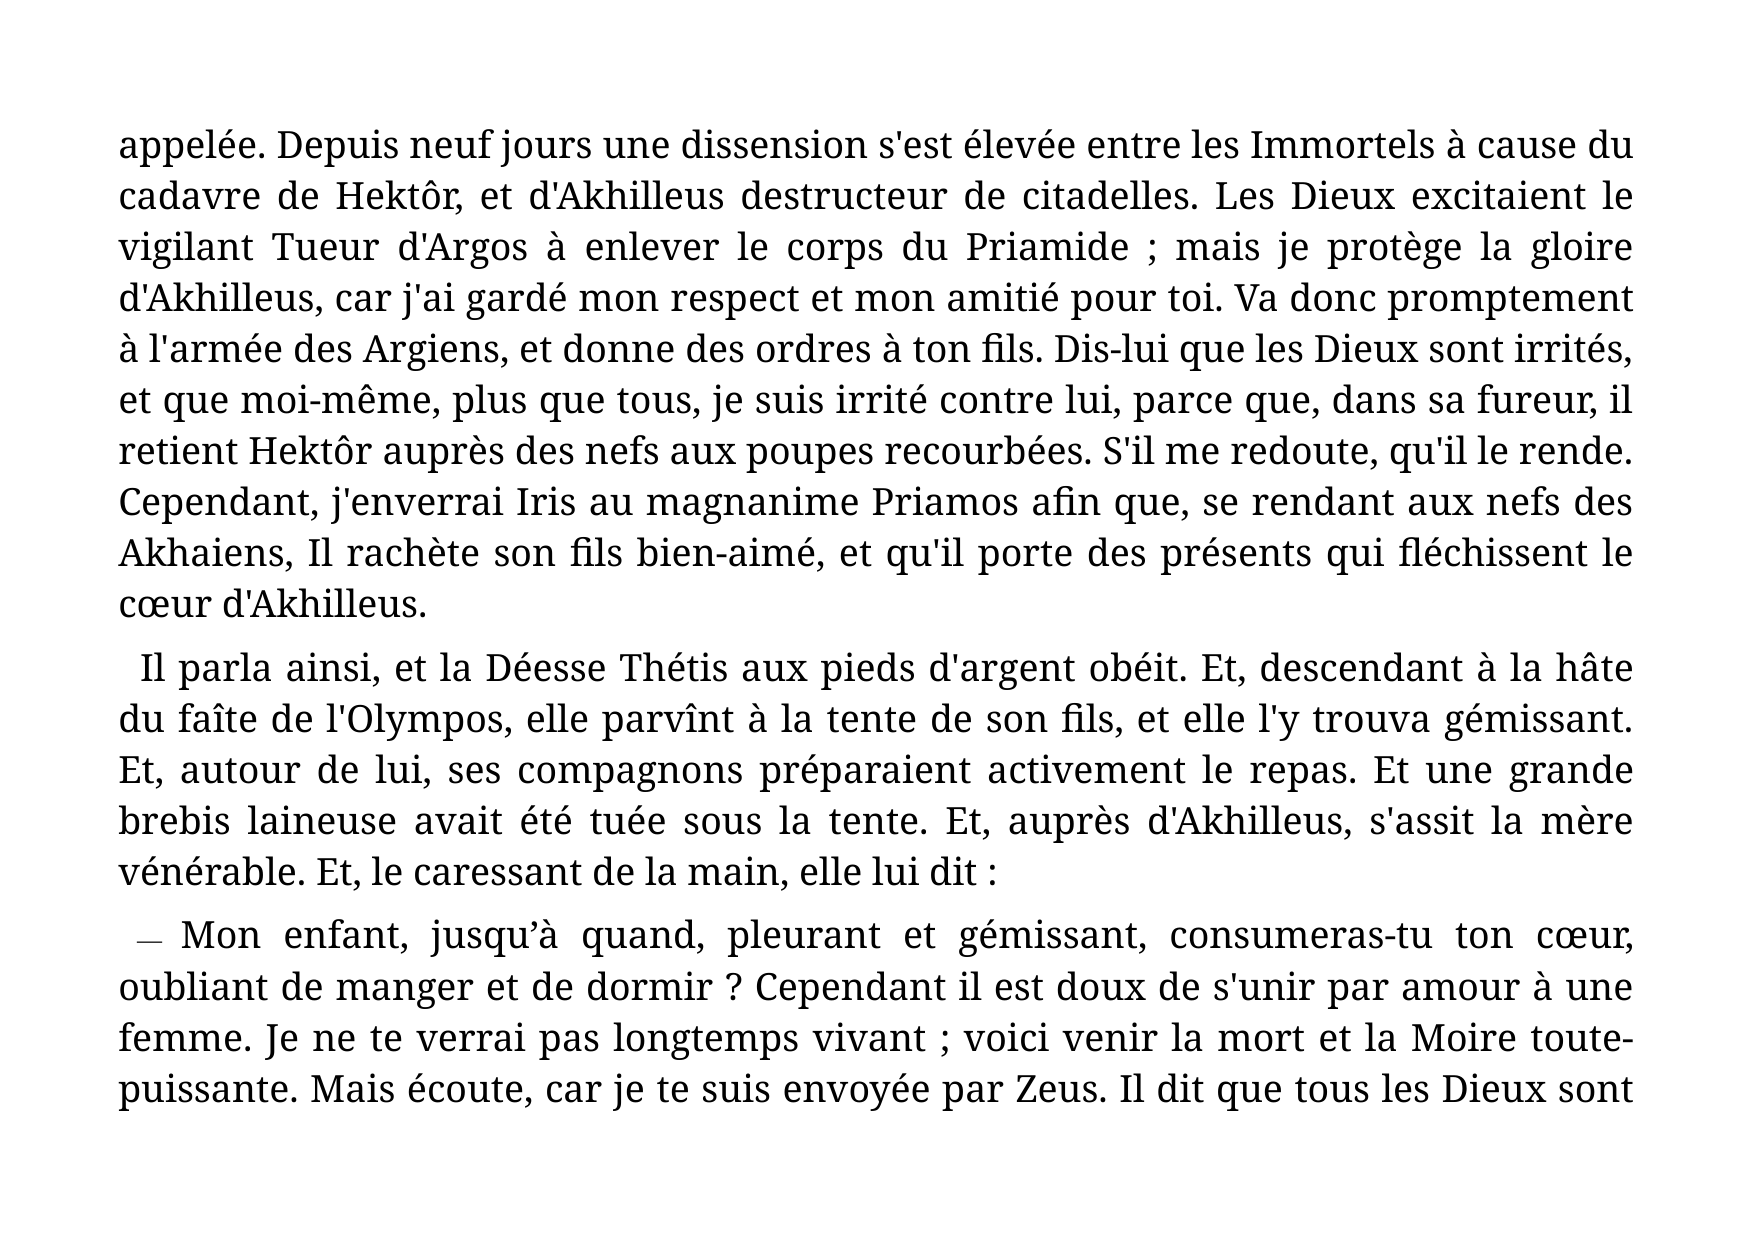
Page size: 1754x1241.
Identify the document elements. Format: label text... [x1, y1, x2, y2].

text — Mon enfant, jusqu’à quand, pleurant et gémissant, consumeras-tu ton cœur, oubliant de manger et de dormir ? Cependant il est doux de s'unir par amour à une femme. Je ne te verrai pas longtemps vivant ; voici venir la mort et la Moire toute-puissante. Mais écoute, car je te suis envoyée par Zeus. Il dit que tous les Dieux sont [118, 909, 1636, 1113]
text Il parla ainsi, et la Déesse Thétis aux pieds d'argent obéit. Et, descendant à la hâte du faîte de l'Olympos, elle parvînt à la tente de son fils, et elle l'y trouva gémissant. Et, autour de lui, ses compagnons préparaient activement le repas. Et une grande brebis laineuse avait été tuée sous la tente. Et, auprès d'Akhilleus, s'assit la mère vénérable. Et, le caressant de la main, elle lui dit : [118, 641, 1636, 896]
text appelée. Depuis neuf jours une dissension s'est élevée entre les Immortels à cause du cadavre de Hektôr, et d'Akhilleus destructeur de citadelles. Les Dieux excitaient le vigilant Tueur d'Argos à enlever le corps du Priamide ; mais je protège la gloire d'Akhilleus, car j'ai gardé mon respect et mon amitié pour toi. Va donc promptement à l'armée des Argiens, et donne des ordres à ton fils. Dis-lui que les Dieux sont irrités, et que moi-même, plus que tous, je suis irrité contre lui, parce que, dans sa fureur, il retient Hektôr auprès des nefs aux poupes recourbées. S'il me redoute, qu'il le rende. Cependant, j'enverrai Iris au magnanime Priamos afin que, se rendant aux nefs des Akhaiens, Il rachète son fils bien-aimé, et qu'il porte des présents qui fléchissent le cœur d'Akhilleus. [118, 118, 1636, 628]
